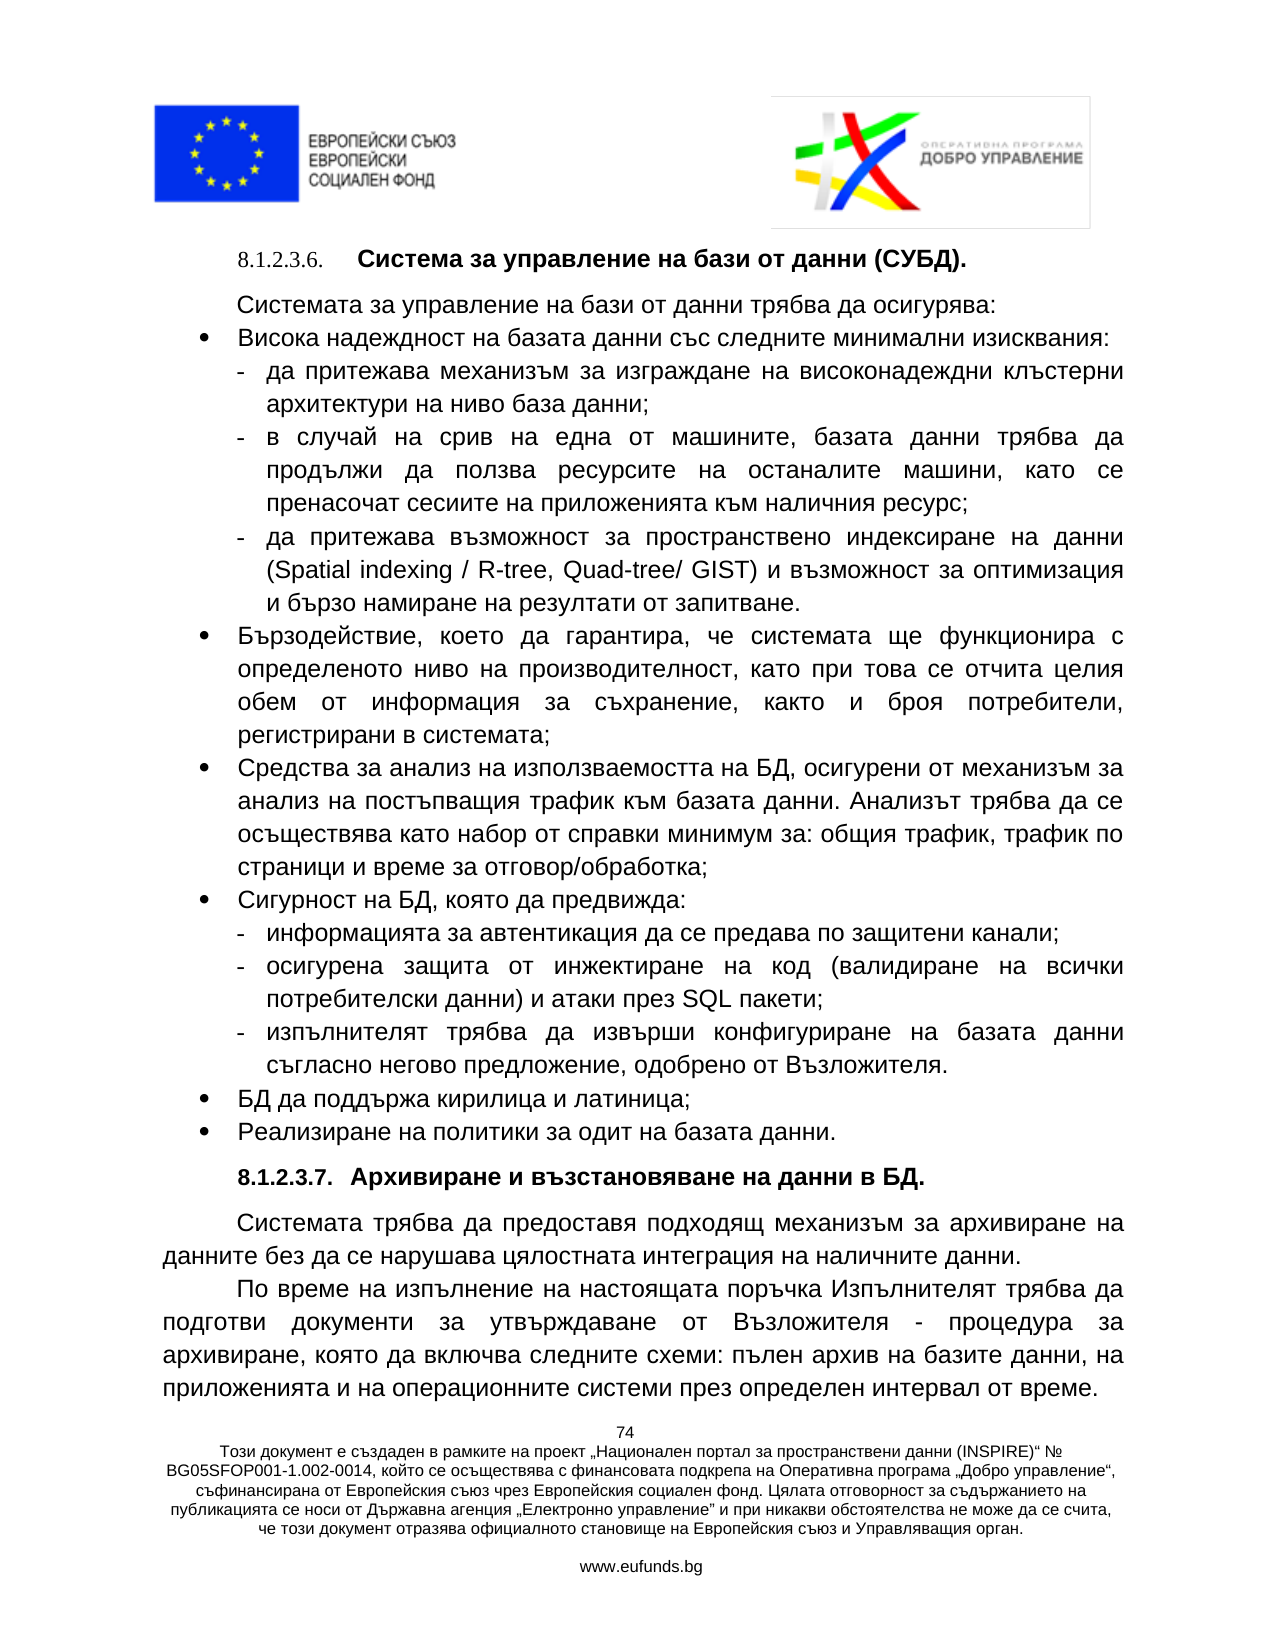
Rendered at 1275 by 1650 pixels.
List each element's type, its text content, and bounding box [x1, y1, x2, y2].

list Архивиране и възстановяване на данни в БД. [237, 1162, 1125, 1191]
list да притежава възможност за пространствено индексиране на данни (Spatial indexing / R-tree, Quad-tree/ GIST) и възможност за оптимизация и бързо намиране на резултати от запитване. [236, 521, 1125, 616]
list изпълнителят трябва да извърши конфигуриране на базата данни съгласно негово предложение, одобрено от Възложителя. [236, 1017, 1125, 1079]
text Системата трябва да предоставя подходящ механизъм за архивиране на данните без да се нарушава цялостната интеграция на наличните данни. [162, 1208, 1125, 1269]
list да притежава механизъм за изграждане на високонадеждни клъстерни архитектури на ниво база данни; [236, 356, 1125, 418]
list Система за управление на бази от данни (СУБД). [237, 244, 1125, 273]
list осигурена защита от инжектиране на код (валидиране на всички потребителски данни) и атаки през SQL пакети; [236, 951, 1125, 1013]
list Реализиране на политики за одит на базата данни. [200, 1117, 1125, 1146]
list Висока надеждност на базата данни със следните минимални изисквания: [200, 323, 1125, 352]
list в случай на срив на една от машините, базата данни трябва да продължи да ползва ресурсите на останалите машини, като се пренасочат сесиите на приложенията към наличния ресурс; [236, 422, 1125, 517]
text Системата за управление на бази от данни трябва да осигурява: [162, 290, 1125, 319]
list Сигурност на БД, която да предвижда: [200, 885, 1125, 914]
list Средства за анализ на използваемостта на БД, осигурени от механизъм за анализ на постъпващия трафик към базата данни. Анализът трябва да се осъществява като набор от справки минимум за: общия трафик, трафик по страници и време за отговор/обработка; [200, 753, 1125, 881]
list Бързодействие, което да гарантира, че системата ще функционира с определеното ниво на производителност, като при това се отчита целия обем от информация за съхранение, както и броя потребители, регистрирани в системата; [200, 621, 1125, 748]
text По време на изпълнение на настоящата поръчка Изпълнителят трябва да подготви документи за утвърждаване от Възложителя - процедура за архивиране, която да включва следните схеми: пълен архив на базите данни, на приложенията и на операционните системи през определен интервал от време. [162, 1274, 1125, 1402]
list информацията за автентикация да се предава по защитени канали; [236, 918, 1125, 947]
list БД да поддържа кирилица и латиница; [200, 1083, 1125, 1112]
